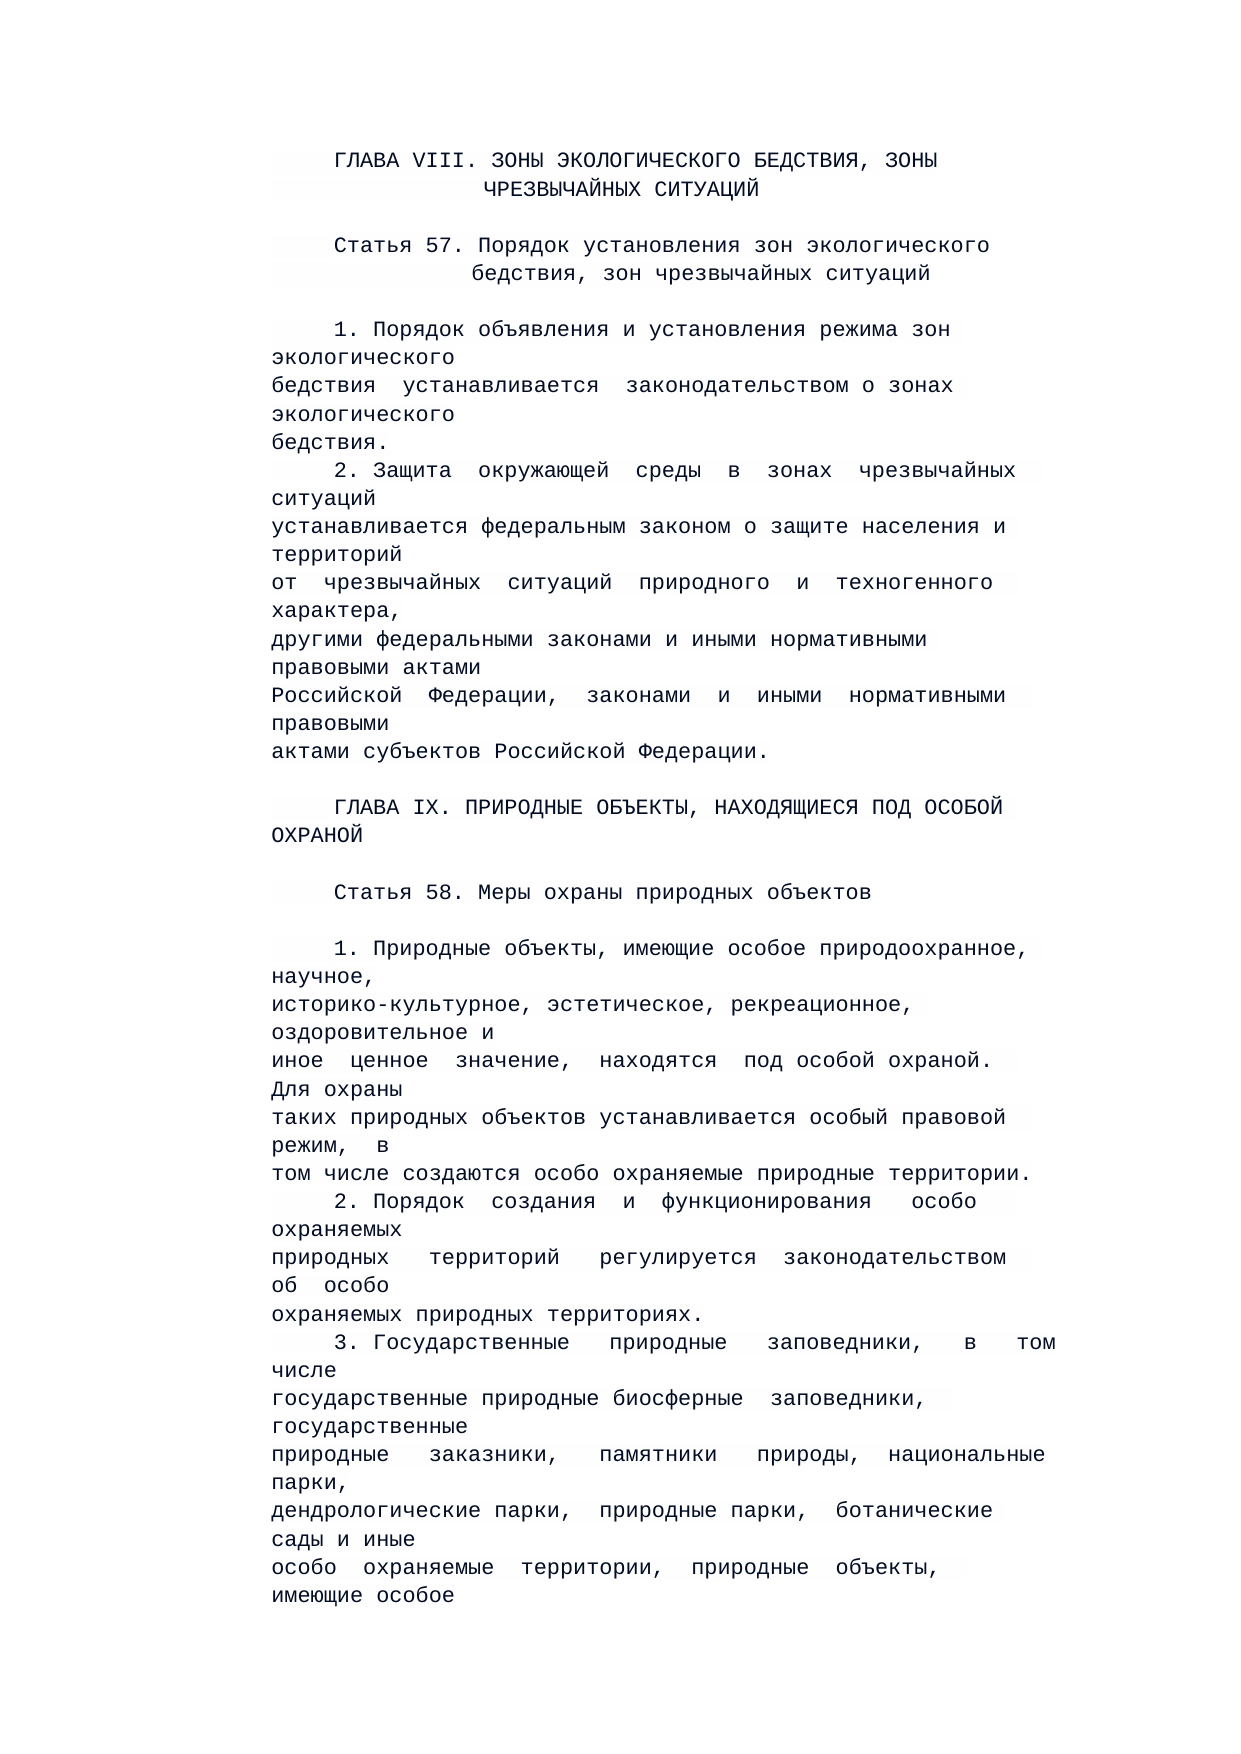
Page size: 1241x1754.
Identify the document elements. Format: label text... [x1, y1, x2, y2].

text ГЛАВА VIII. ЗОНЫ ЭКОЛОГИЧЕСКОГО БЕДСТВИЯ, ЗОНЫ [271, 146, 1058, 174]
text бедствия устанавливается законодательством о зонах экологического [271, 371, 1058, 427]
text ГЛАВА IX. ПРИРОДНЫЕ ОБЪЕКТЫ, НАХОДЯЩИЕСЯ ПОД ОСОБОЙ ОХРАНОЙ [271, 793, 1058, 849]
text природные заказники, памятники природы, национальные парки, [271, 1440, 1058, 1496]
text 3. Государственные природные заповедники, в том числе [271, 1327, 1058, 1384]
text особо охраняемые территории, природные объекты, имеющие особое [271, 1552, 1058, 1609]
text 2. Защита окружающей среды в зонах чрезвычайных ситуаций [271, 456, 1058, 512]
text 1. Порядок объявления и установления режима зон экологического [271, 315, 1058, 371]
text Статья 57. Порядок установления зон экологического [271, 231, 1058, 259]
text иное ценное значение, находятся под особой охраной. Для охраны [271, 1046, 1058, 1102]
text бедствия. [271, 427, 1058, 456]
text от чрезвычайных ситуаций природного и техногенного характера, [271, 568, 1058, 624]
text природных территорий регулируется законодательством об особо [271, 1243, 1058, 1299]
text 1. Природные объекты, имеющие особое природоохранное, научное, [271, 934, 1058, 990]
text 2. Порядок создания и функционирования особо охраняемых [271, 1187, 1058, 1243]
text устанавливается федеральным законом о защите населения и территорий [271, 512, 1058, 568]
text охраняемых природных территориях. [271, 1299, 1058, 1327]
text таких природных объектов устанавливается особый правовой режим, в [271, 1102, 1058, 1159]
text историко-культурное, эстетическое, рекреационное, оздоровительное и [271, 990, 1058, 1046]
text ЧРЕЗВЫЧАЙНЫХ СИТУАЦИЙ [271, 174, 1058, 202]
text дендрологические парки, природные парки, ботанические сады и иные [271, 1496, 1058, 1552]
text Российской Федерации, законами и иными нормативными правовыми [271, 681, 1058, 737]
text бедствия, зон чрезвычайных ситуаций [271, 259, 1058, 287]
text актами субъектов Российской Федерации. [271, 737, 1058, 765]
text Статья 58. Меры охраны природных объектов [271, 877, 1058, 906]
text том числе создаются особо охраняемые природные территории. [271, 1159, 1058, 1187]
text государственные природные биосферные заповедники, государственные [271, 1384, 1058, 1440]
text другими федеральными законами и иными нормативными правовыми актами [271, 624, 1058, 681]
